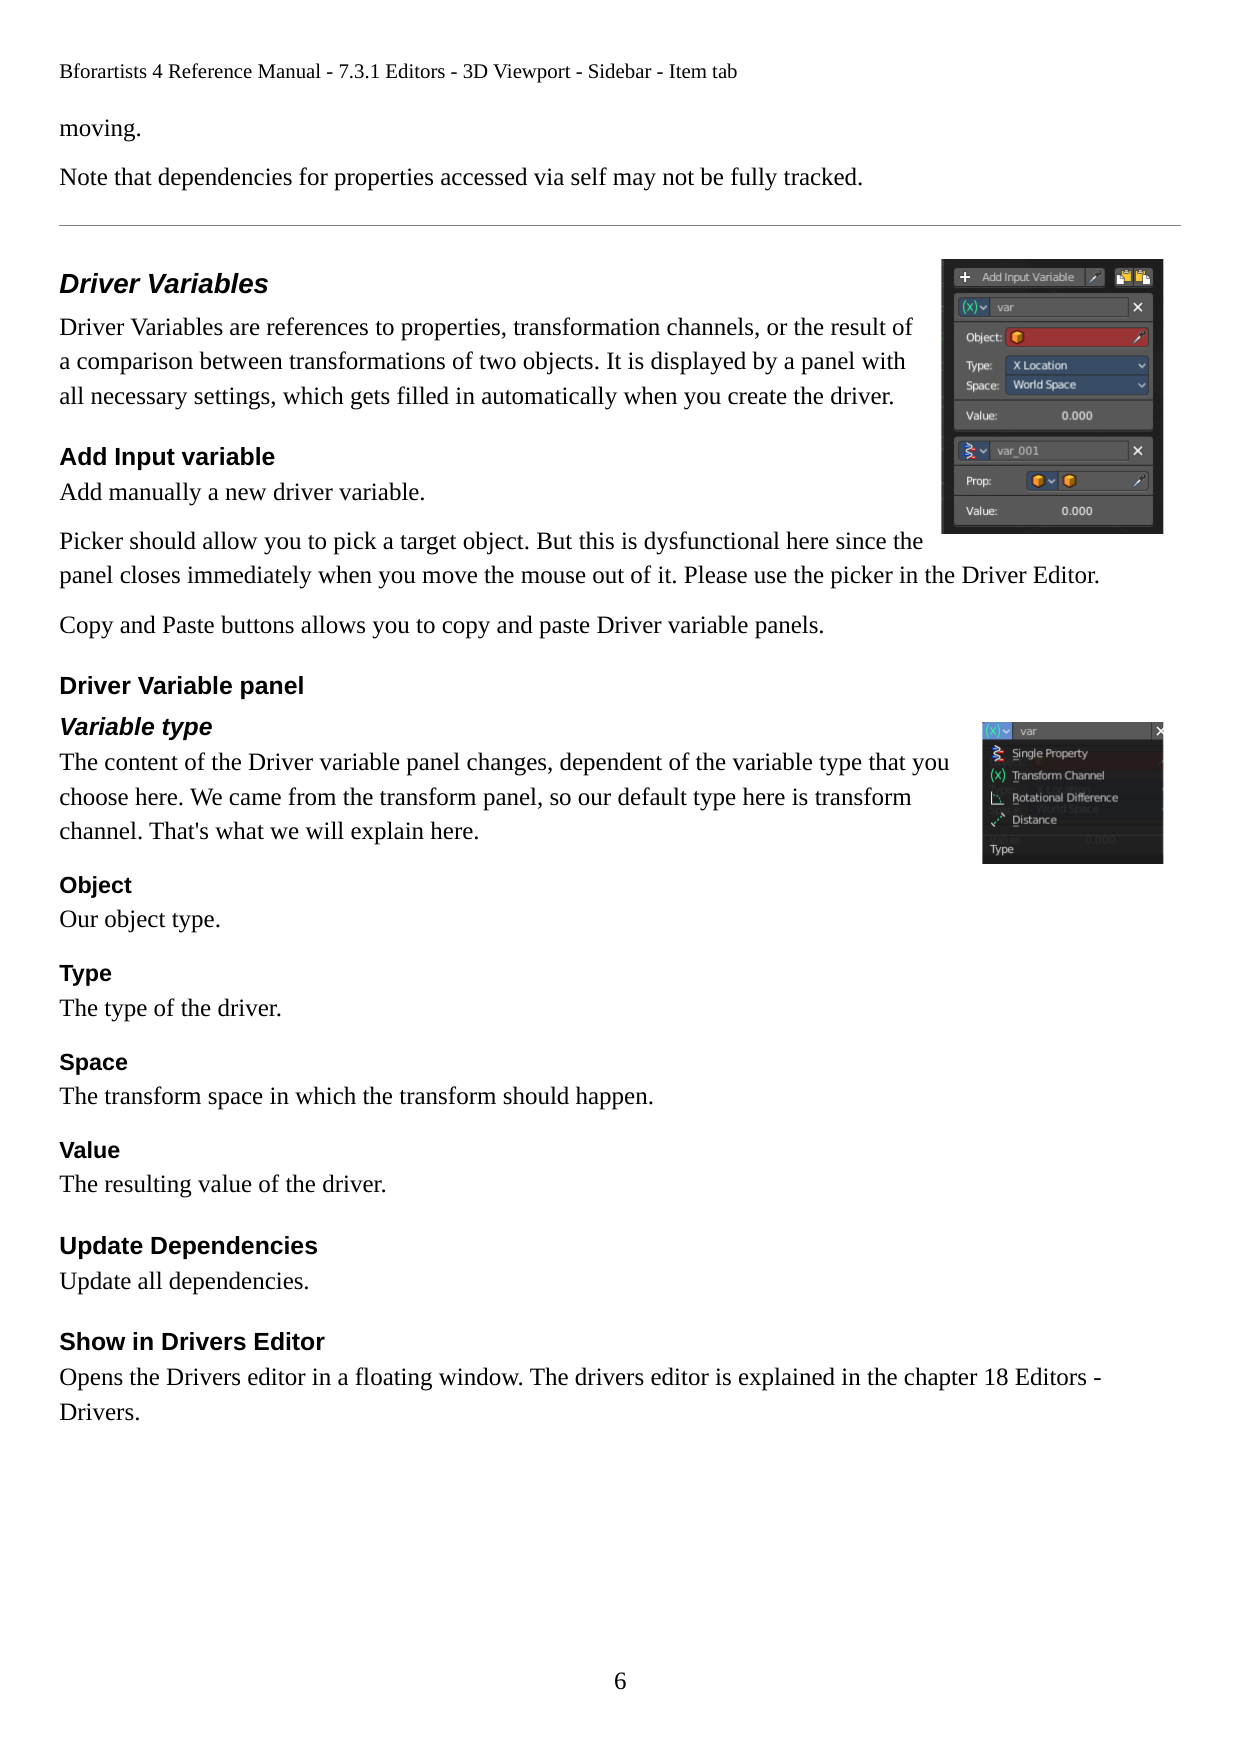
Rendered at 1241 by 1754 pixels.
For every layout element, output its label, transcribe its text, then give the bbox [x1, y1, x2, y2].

subtitle Show in Drivers Editor [59, 1327, 1181, 1356]
subtitle Object [59, 871, 1181, 898]
text Note that dependencies for properties accessed via self may not be fully tracked. [59, 162, 1181, 190]
text Add manually a new driver variable. [59, 477, 941, 506]
text Picker should allow you to pick a target object. But this is dysfunctional here since the panel closes immediately when you move the mouse out of it. Please use the picker in the Driver Editor. [59, 526, 1181, 589]
subtitle Driver Variable panel [59, 671, 1181, 700]
text The resulting value of the driver. [59, 1169, 1181, 1198]
subtitle Add Input variable [59, 442, 941, 471]
text Update all dependencies. [59, 1266, 1181, 1294]
text The transform space in which the transform should happen. [59, 1081, 1181, 1110]
text Copy and Paste buttons allows you to copy and paste Driver variable panels. [59, 610, 1181, 638]
subtitle [1164, 442, 1181, 471]
picture [941, 259, 1164, 534]
subtitle [1164, 267, 1181, 299]
subtitle Variable type [59, 712, 1181, 741]
text The type of the driver. [59, 993, 1181, 1021]
text Driver Variables are references to properties, transformation channels, or the result of a comparison between transformations of two objects. It is displayed by a panel with all necessary settings, which gets filled in automatically when you create the driver. [59, 312, 941, 409]
text Our object type. [59, 904, 1181, 933]
subtitle Type [59, 960, 1181, 986]
subtitle Update Dependencies [59, 1231, 1181, 1259]
text Opens the Drivers editor in a floating window. The drivers editor is explained in the chapter 18 Editors - Drivers. [59, 1362, 1181, 1425]
text The content of the Driver variable panel changes, dependent of the variable type that you choose here. We came from the transform panel, so our default type here is transform channel. That's what we will explain here. [59, 747, 982, 845]
picture [982, 722, 1164, 864]
subtitle Driver Variables [59, 267, 941, 299]
subtitle Space [59, 1048, 1181, 1075]
subtitle Value [59, 1136, 1181, 1163]
text moving. [59, 113, 1181, 141]
